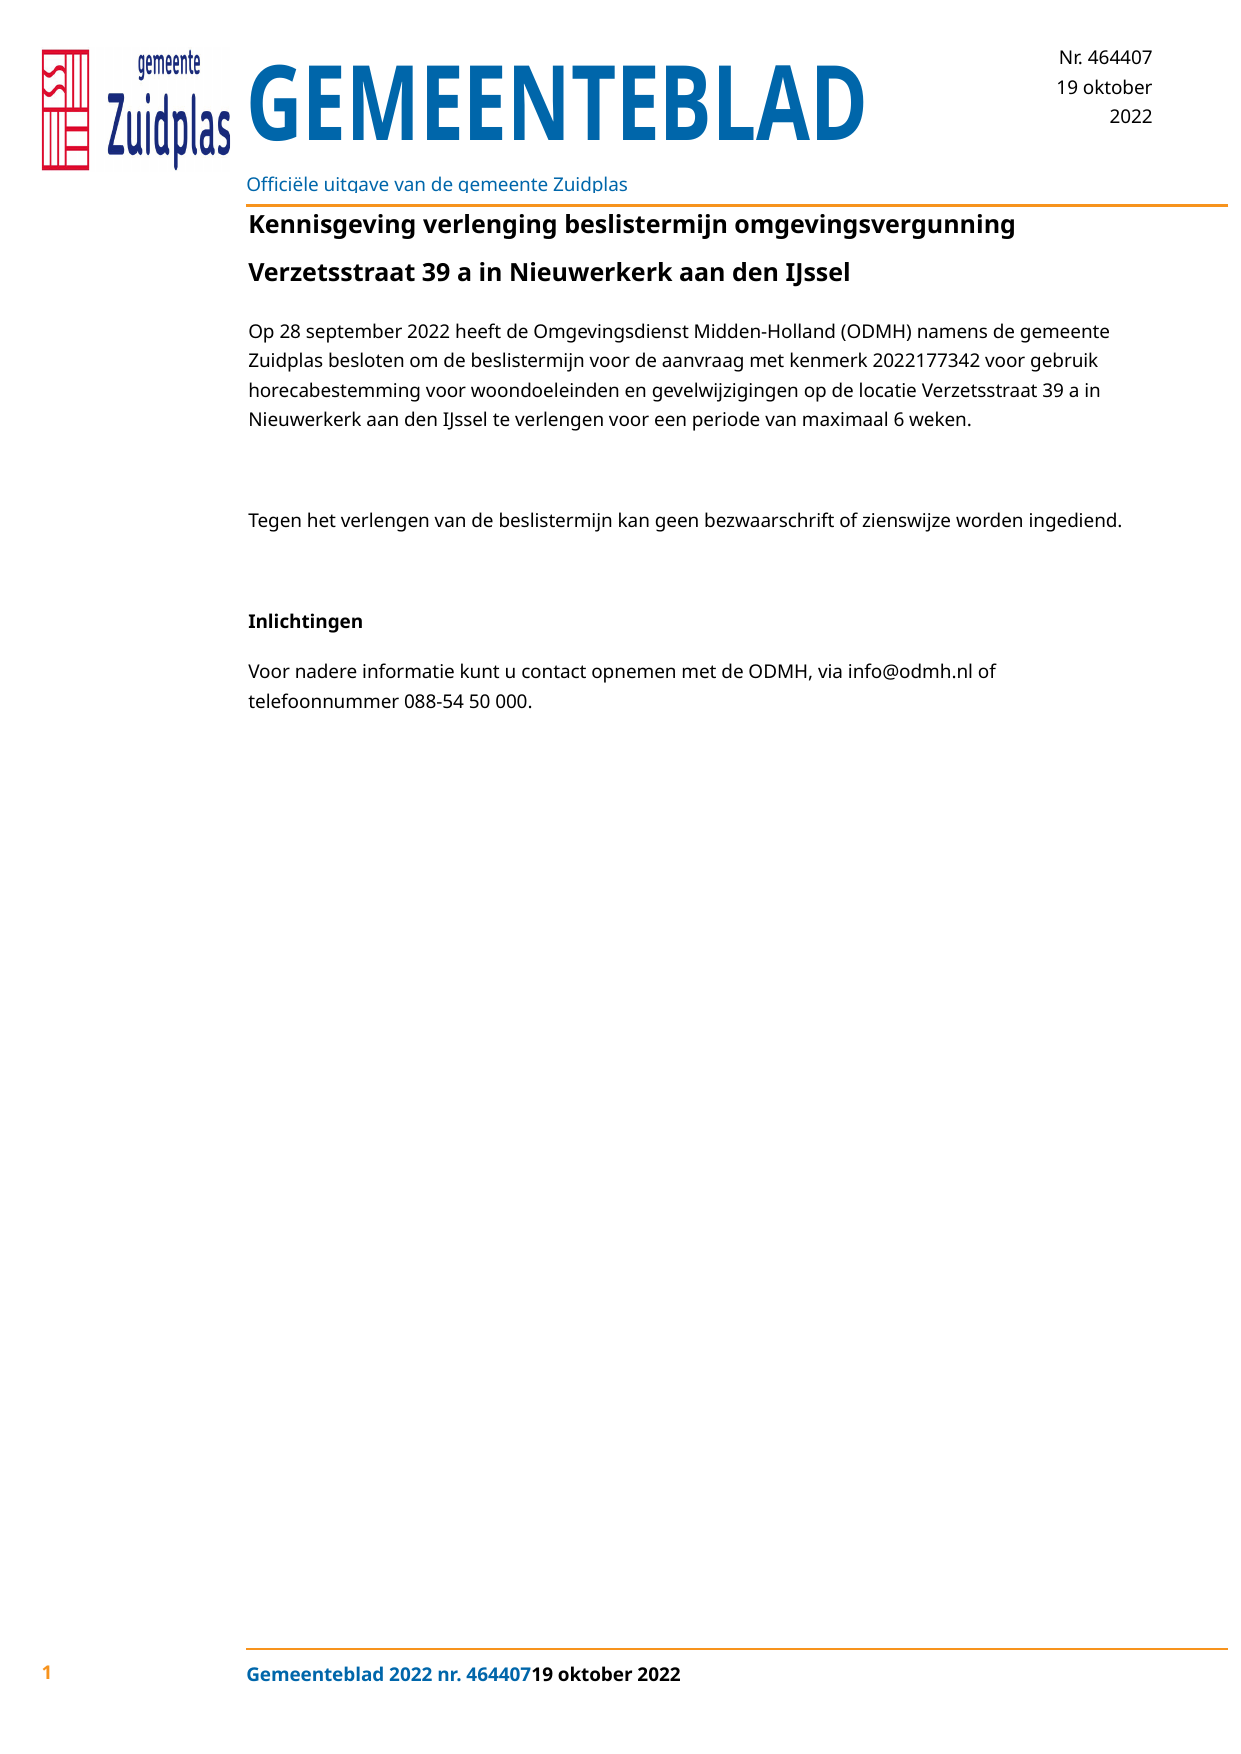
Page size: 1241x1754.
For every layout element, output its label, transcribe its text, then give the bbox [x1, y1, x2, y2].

text Voor nadere informatie kunt u contact opnemen met de ODMH, via info@odmh.nl of telefoonnummer 088-54 50 000. [248, 659, 1152, 714]
picture [41, 47, 231, 172]
text Inlichtingen [248, 608, 1152, 634]
text Tegen het verlengen van de beslistermijn kan geen bezwaarschrift of zienswijze worden ingediend. [248, 507, 1152, 533]
text Kennisgeving verlenging beslistermijn omgevingsvergunning Verzetsstraat 39 a in Nieuwerkerk aan den IJssel [248, 207, 1152, 288]
text Op 28 september 2022 heeft de Omgevingsdienst Midden-Holland (ODMH) namens de gemeente Zuidplas besloten om de beslistermijn voor de aanvraag met kenmerk 2022177342 voor gebruik horecabestemming voor woondoeleinden en gevelwijzigingen op de locatie Verzetsstraat 39 a in Nieuwerkerk aan den IJssel te verlengen voor een periode van maximaal 6 weken. [248, 318, 1152, 432]
